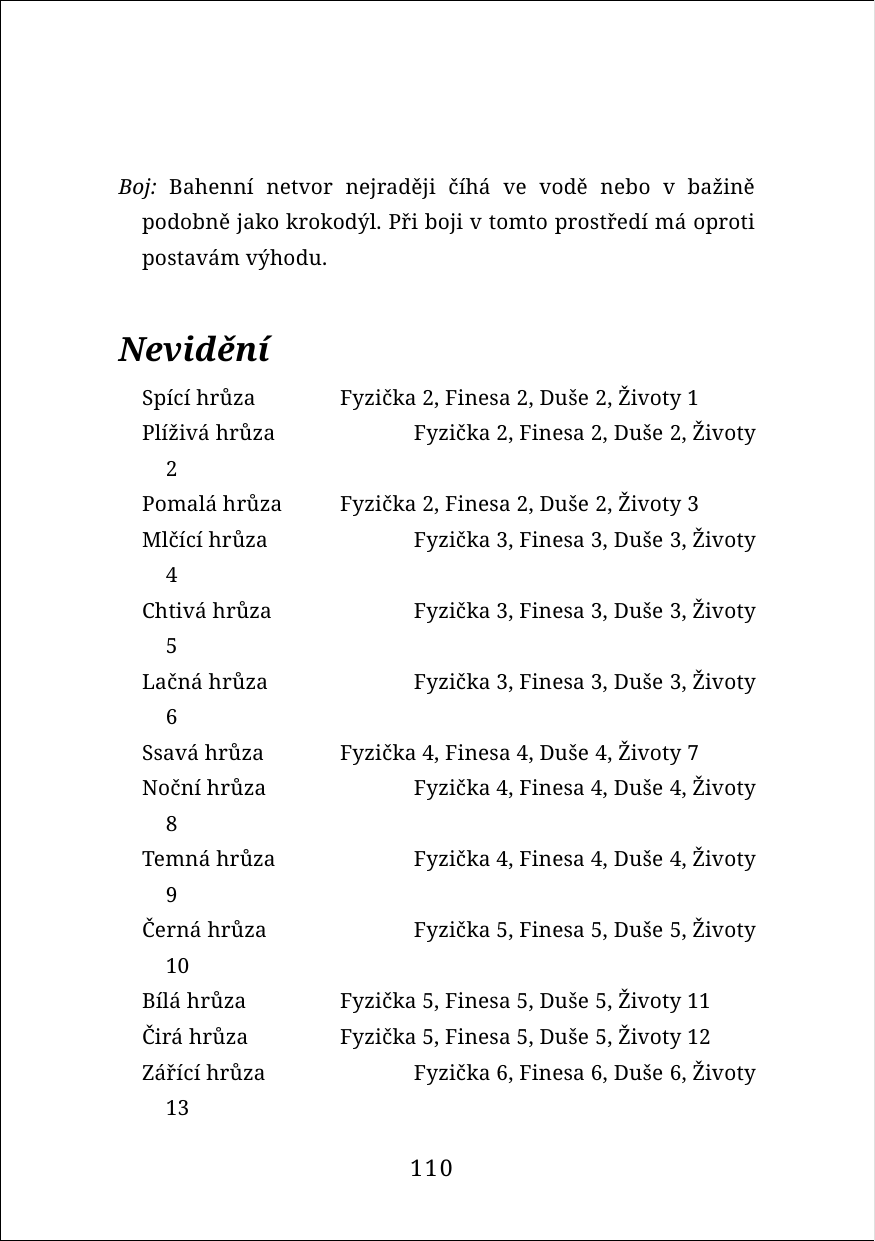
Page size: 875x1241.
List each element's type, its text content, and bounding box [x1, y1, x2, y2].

text Ssavá hrůza Fyzička 4, Finesa 4, Duše 4, Životy 7 [142, 738, 756, 766]
text Pomalá hrůza Fyzička 2, Finesa 2, Duše 2, Životy 3 [142, 489, 756, 518]
text Temná hrůza Fyzička 4, Finesa 4, Duše 4, Životy 9 [142, 844, 756, 908]
text Spící hrůza Fyzička 2, Finesa 2, Duše 2, Životy 1 [142, 383, 756, 411]
text Zářící hrůza Fyzička 6, Finesa 6, Duše 6, Životy 13 [142, 1058, 756, 1122]
text Lačná hrůza Fyzička 3, Finesa 3, Duše 3, Životy 6 [142, 667, 756, 731]
text Čirá hrůza Fyzička 5, Finesa 5, Duše 5, Životy 12 [142, 1022, 756, 1051]
text Bílá hrůza Fyzička 5, Finesa 5, Duše 5, Životy 11 [142, 987, 756, 1015]
subtitle Nevidění [118, 326, 756, 371]
text Černá hrůza Fyzička 5, Finesa 5, Duše 5, Životy 10 [142, 916, 756, 979]
text Noční hrůza Fyzička 4, Finesa 4, Duše 4, Životy 8 [142, 773, 756, 837]
text Mlčící hrůza Fyzička 3, Finesa 3, Duše 3, Životy 4 [142, 525, 756, 589]
text Boj: Bahenní netvor nejraději číhá ve vodě nebo v bažině podobně jako krokodýl. Při boji v tomto prostředí má oproti postavám výhodu. [118, 172, 756, 271]
text Plíživá hrůza Fyzička 2, Finesa 2, Duše 2, Životy 2 [142, 418, 756, 482]
text Chtivá hrůza Fyzička 3, Finesa 3, Duše 3, Životy 5 [142, 596, 756, 660]
